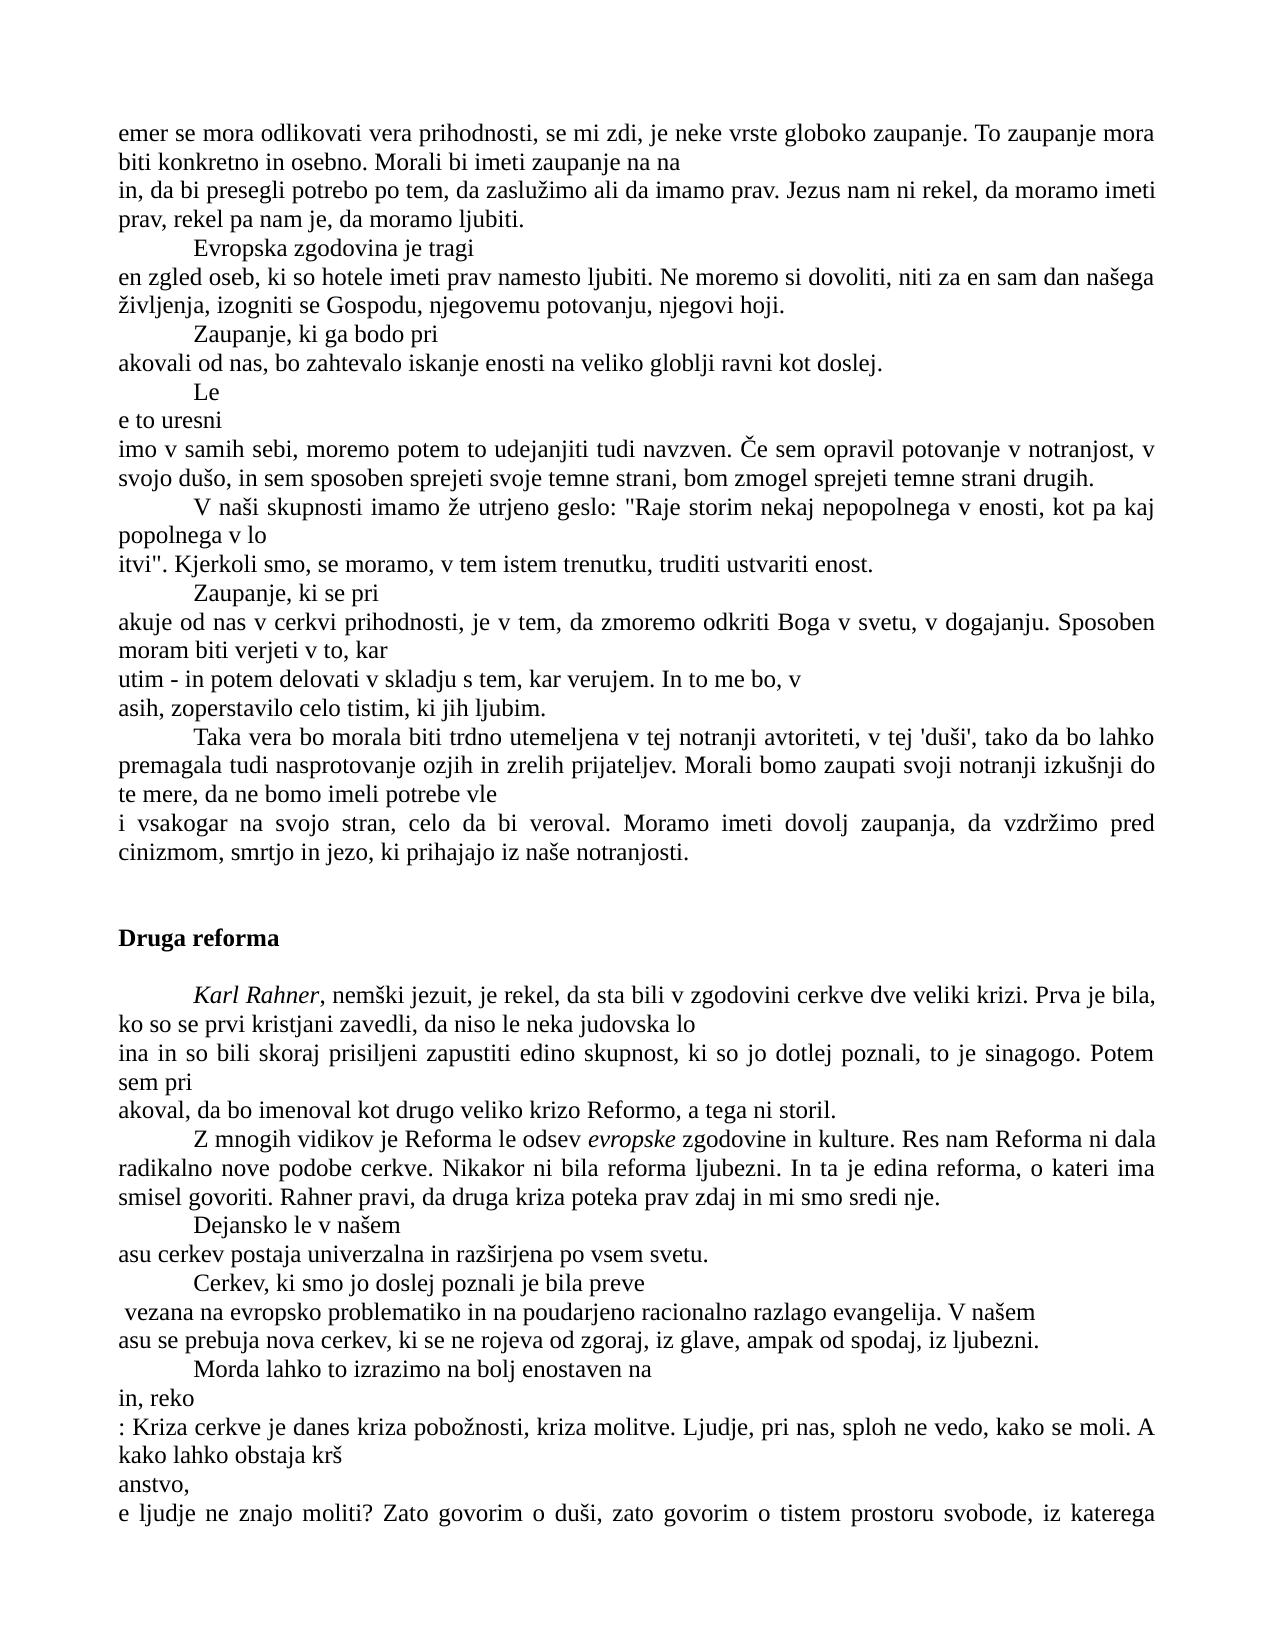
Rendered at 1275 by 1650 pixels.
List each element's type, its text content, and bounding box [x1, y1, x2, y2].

text itvi". Kjerkoli smo, se moramo, v tem istem trenutku, truditi ustvariti enost. [118, 549, 1157, 578]
text anstvo, [118, 1469, 1157, 1498]
text imo v samih sebi, moremo potem to udejanjiti tudi navzven. Če sem opravil potovanje v notranjost, v svojo dušo, in sem sposoben sprejeti svoje temne strani, bom zmogel sprejeti temne strani drugih. [118, 434, 1157, 492]
text Le [118, 377, 1157, 406]
text Cerkev, ki smo jo doslej poznali je bila preve [118, 1268, 1157, 1297]
text in, da bi presegli potrebo po tem, da zaslužimo ali da imamo prav. Jezus nam ni rekel, da moramo imeti prav, rekel pa nam je, da moramo ljubiti. [118, 176, 1157, 233]
text ina in so bili skoraj prisiljeni zapustiti edino skupnost, ki so jo dotlej poznali, to je sinagogo. Potem sem pri [118, 1038, 1157, 1096]
text Karl Rahner, nemški jezuit, je rekel, da sta bili v zgodovini cerkve dve veliki krizi. Prva je bila, ko so se prvi kristjani zavedli, da niso le neka judovska lo [118, 981, 1157, 1038]
text Taka vera bo morala biti trdno utemeljena v tej notranji avtoriteti, v tej 'duši', tako da bo lahko premagala tudi nasprotovanje ozjih in zrelih prijateljev. Morali bomo zaupati svoji notranji izkušnji do te mere, da ne bomo imeli potrebe vle [118, 722, 1157, 808]
text e to uresni [118, 406, 1157, 434]
text asu se prebuja nova cerkev, ki se ne rojeva od zgoraj, iz glave, ampak od spodaj, iz ljubezni. [118, 1326, 1157, 1354]
text Zaupanje, ki ga bodo pri [118, 319, 1157, 348]
text emer se mora odlikovati vera prihodnosti, se mi zdi, je neke vrste globoko zaupanje. To zaupanje mora biti konkretno in osebno. Morali bi imeti zaupanje na na [118, 118, 1157, 176]
text Dejansko le v našem [118, 1211, 1157, 1239]
text akovali od nas, bo zahtevalo iskanje enosti na veliko globlji ravni kot doslej. [118, 348, 1157, 377]
text Evropska zgodovina je tragi [118, 233, 1157, 262]
text i vsakogar na svojo stran, celo da bi veroval. Moramo imeti dovolj zaupanja, da vzdržimo pred cinizmom, smrtjo in jezo, ki prihajajo iz naše notranjosti. [118, 808, 1157, 866]
text Zaupanje, ki se pri [118, 578, 1157, 607]
text in, reko [118, 1383, 1157, 1412]
text en zgled oseb, ki so hotele imeti prav namesto ljubiti. Ne moremo si dovoliti, niti za en sam dan našega življenja, izogniti se Gospodu, njegovemu potovanju, njegovi hoji. [118, 262, 1157, 319]
text Druga reforma [118, 923, 1157, 952]
text V naši skupnosti imamo že utrjeno geslo: "Raje storim nekaj nepopolnega v enosti, kot pa kaj popolnega v lo [118, 492, 1157, 549]
text asih, zoperstavilo celo tistim, ki jih ljubim. [118, 693, 1157, 722]
text akuje od nas v cerkvi prihodnosti, je v tem, da zmoremo odkriti Boga v svetu, v dogajanju. Sposoben moram biti verjeti v to, kar [118, 607, 1157, 664]
text Z mnogih vidikov je Reforma le odsev evropske zgodovine in kulture. Res nam Reforma ni dala radikalno nove podobe cerkve. Nikakor ni bila reforma ljubezni. In ta je edina reforma, o kateri ima smisel govoriti. Rahner pravi, da druga kriza poteka prav zdaj in mi smo sredi nje. [118, 1124, 1157, 1211]
text Morda lahko to izrazimo na bolj enostaven na [118, 1354, 1157, 1383]
text : Kriza cerkve je danes kriza pobožnosti, kriza molitve. Ljudje, pri nas, sploh ne vedo, kako se moli. A kako lahko obstaja krš [118, 1412, 1157, 1469]
text akoval, da bo imenoval kot drugo veliko krizo Reformo, a tega ni storil. [118, 1096, 1157, 1124]
text e ljudje ne znajo moliti? Zato govorim o duši, zato govorim o tistem prostoru svobode, iz katerega [118, 1498, 1157, 1527]
text utim - in potem delovati v skladju s tem, kar verujem. In to me bo, v [118, 664, 1157, 693]
text vezana na evropsko problematiko in na poudarjeno racionalno razlago evangelija. V našem [118, 1297, 1157, 1326]
text asu cerkev postaja univerzalna in razširjena po vsem svetu. [118, 1239, 1157, 1268]
